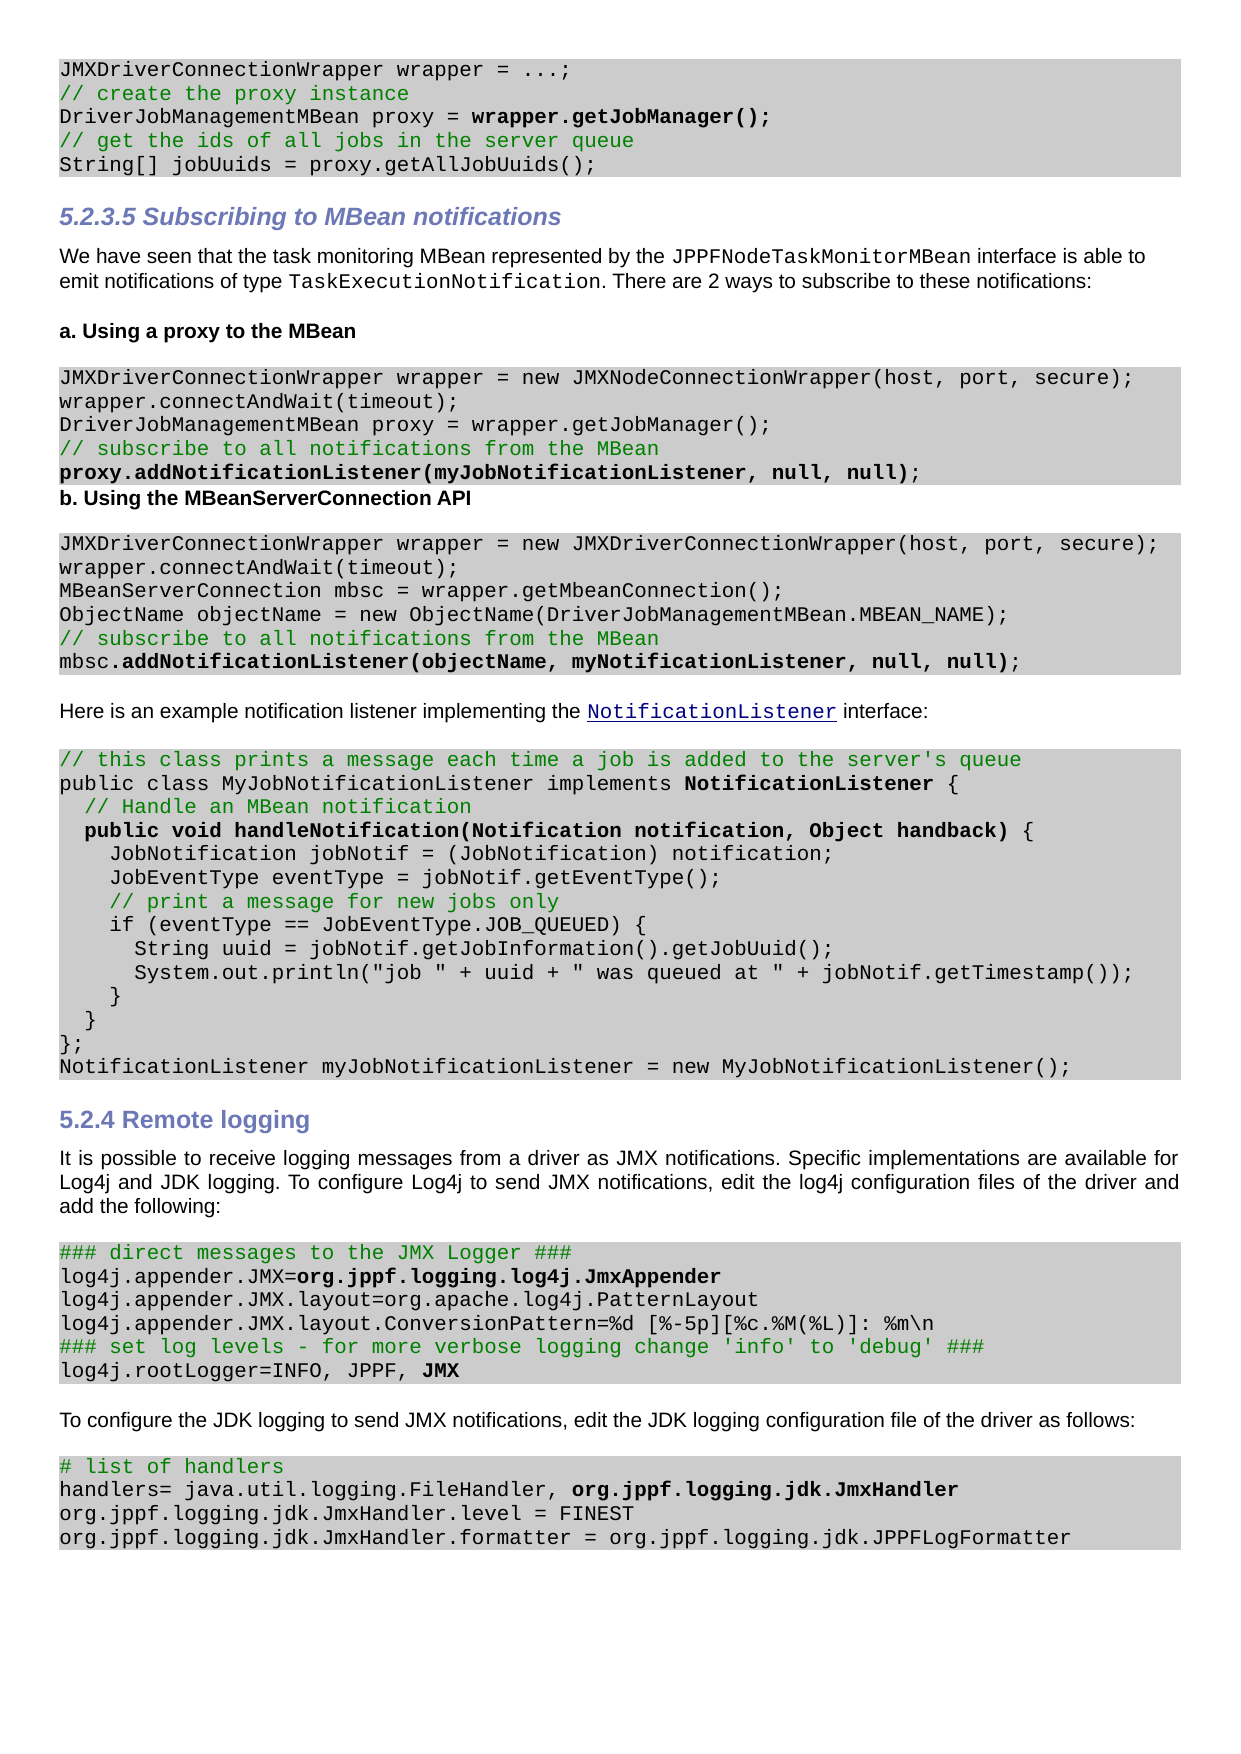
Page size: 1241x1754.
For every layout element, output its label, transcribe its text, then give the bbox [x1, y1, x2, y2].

text We have seen that the task monitoring MBean represented by the JPPFNodeTaskMonitorMBean interface is able to emit notifications of type TaskExecutionNotification. There are 2 ways to subscribe to these notifications: [59, 243, 1181, 295]
text b. Using the MBeanServerConnection API [59, 485, 1181, 509]
text a. Using a proxy to the MBean [59, 319, 1181, 343]
text JMXDriverConnectionWrapper wrapper = new JMXNodeConnectionWrapper(host, port, secure); [59, 367, 1181, 391]
text ObjectName objectName = new ObjectName(DriverJobManagementMBean.MBEAN_NAME); [59, 604, 1181, 628]
text org.jppf.logging.jdk.JmxHandler.level = FINEST [59, 1503, 1181, 1527]
text mbsc.addNotificationListener(objectName, myNotificationListener, null, null); [59, 651, 1181, 675]
text String[] jobUuids = proxy.getAllJobUuids(); [59, 154, 1181, 177]
text log4j.rootLogger=INFO, JPPF, JMX [59, 1360, 1181, 1384]
text proxy.addNotificationListener(myJobNotificationListener, null, null); [59, 462, 1181, 485]
text if (eventType == JobEventType.JOB_QUEUED) { [59, 914, 1181, 938]
text } [59, 985, 1181, 1009]
text DriverJobManagementMBean proxy = wrapper.getJobManager(); [59, 414, 1181, 438]
text ### direct messages to the JMX Logger ### [59, 1242, 1181, 1266]
text NotificationListener myJobNotificationListener = new MyJobNotificationListener(); [59, 1056, 1181, 1080]
text JobEventType eventType = jobNotif.getEventType(); [59, 867, 1181, 891]
text }; [59, 1033, 1181, 1056]
text MBeanServerConnection mbsc = wrapper.getMbeanConnection(); [59, 581, 1181, 604]
text // subscribe to all notifications from the MBean [59, 628, 1181, 651]
text It is possible to receive logging messages from a driver as JMX notifications. Specific implementations are available for Log4j and JDK logging. To configure Log4j to send JMX notifications, edit the log4j configuration files of the driver and add the following: [59, 1146, 1181, 1218]
text } [59, 1009, 1181, 1033]
text ### set log levels - for more verbose logging change 'info' to 'debug' ### [59, 1337, 1181, 1360]
text // subscribe to all notifications from the MBean [59, 438, 1181, 462]
text To configure the JDK logging to send JMX notifications, edit the JDK logging configuration file of the driver as follows: [59, 1408, 1181, 1432]
text wrapper.connectAndWait(timeout); [59, 557, 1181, 581]
text JMXDriverConnectionWrapper wrapper = ...; [59, 59, 1181, 83]
text // Handle an MBean notification [59, 796, 1181, 820]
text org.jppf.logging.jdk.JmxHandler.formatter = org.jppf.logging.jdk.JPPFLogFormatter [59, 1527, 1181, 1550]
text DriverJobManagementMBean proxy = wrapper.getJobManager(); [59, 106, 1181, 130]
text log4j.appender.JMX.layout.ConversionPattern=%d [%-5p][%c.%M(%L)]: %m\n [59, 1313, 1181, 1337]
text System.out.println("job " + uuid + " was queued at " + jobNotif.getTimestamp()); [59, 962, 1181, 985]
text log4j.appender.JMX=org.jppf.logging.log4j.JmxAppender [59, 1266, 1181, 1289]
subtitle Remote logging [59, 1105, 1181, 1134]
subtitle Subscribing to MBean notifications [59, 202, 1181, 231]
text # list of handlers [59, 1456, 1181, 1479]
text String uuid = jobNotif.getJobInformation().getJobUuid(); [59, 938, 1181, 962]
text handlers= java.util.logging.FileHandler, org.jppf.logging.jdk.JmxHandler [59, 1479, 1181, 1503]
text JobNotification jobNotif = (JobNotification) notification; [59, 843, 1181, 867]
text public void handleNotification(Notification notification, Object handback) { [59, 820, 1181, 843]
text log4j.appender.JMX.layout=org.apache.log4j.PatternLayout [59, 1289, 1181, 1313]
text wrapper.connectAndWait(timeout); [59, 391, 1181, 414]
text // get the ids of all jobs in the server queue [59, 130, 1181, 154]
text // this class prints a message each time a job is added to the server's queue [59, 749, 1181, 772]
text // create the proxy instance [59, 83, 1181, 106]
text public class MyJobNotificationListener implements NotificationListener { [59, 772, 1181, 796]
text JMXDriverConnectionWrapper wrapper = new JMXDriverConnectionWrapper(host, port, secure); [59, 533, 1181, 557]
text // print a message for new jobs only [59, 891, 1181, 914]
text Here is an example notification listener implementing the NotificationListener interface: [59, 699, 1181, 725]
